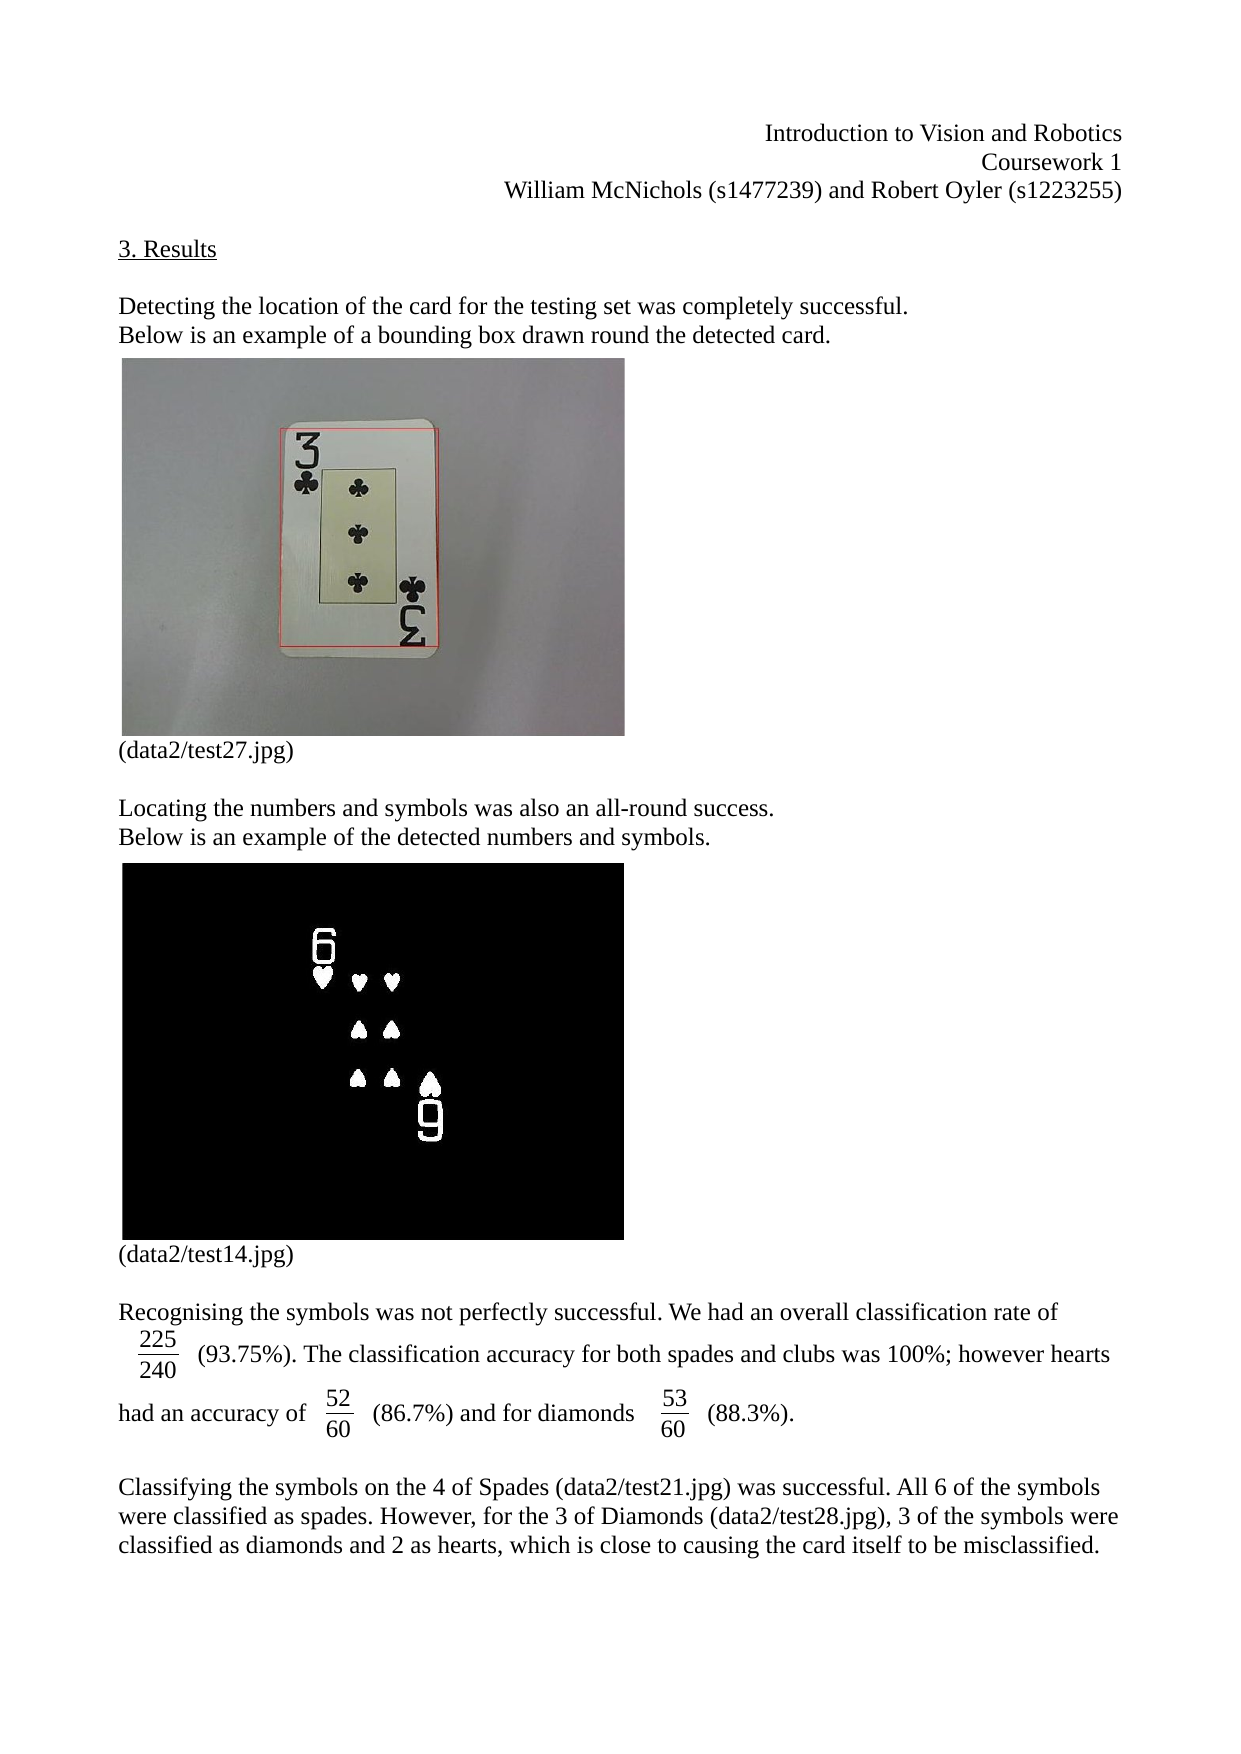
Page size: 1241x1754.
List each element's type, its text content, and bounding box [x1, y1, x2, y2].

text Locating the numbers and symbols was also an all-round success. [118, 793, 1122, 822]
picture [121, 358, 625, 736]
text (data2/test27.jpg) [118, 349, 1122, 764]
text (data2/test14.jpg) [118, 850, 1122, 1268]
picture [122, 863, 624, 1240]
text Classifying the symbols on the 4 of Spades (data2/test21.jpg) was successful. All 6 of the symbols were classified as spades. However, for the 3 of Diamonds (data2/test28.jpg), 3 of the symbols were classified as diamonds and 2 as hearts, which is close to causing the card itself to be misclassified. [118, 1472, 1122, 1559]
text Detecting the location of the card for the testing set was completely successful. [118, 291, 1122, 320]
text 3. Results [118, 234, 1122, 263]
text Recognising the symbols was not perfectly successful. We had an overall classification rate of (93.75%). The classification accuracy for both spades and clubs was 100%; however hearts had an accuracy of(86.7%) and for diamonds (88.3%). [118, 1297, 1122, 1444]
text Below is an example of a bounding box drawn round the detected card. [118, 320, 1122, 349]
text Below is an example of the detected numbers and symbols. [118, 822, 1122, 850]
